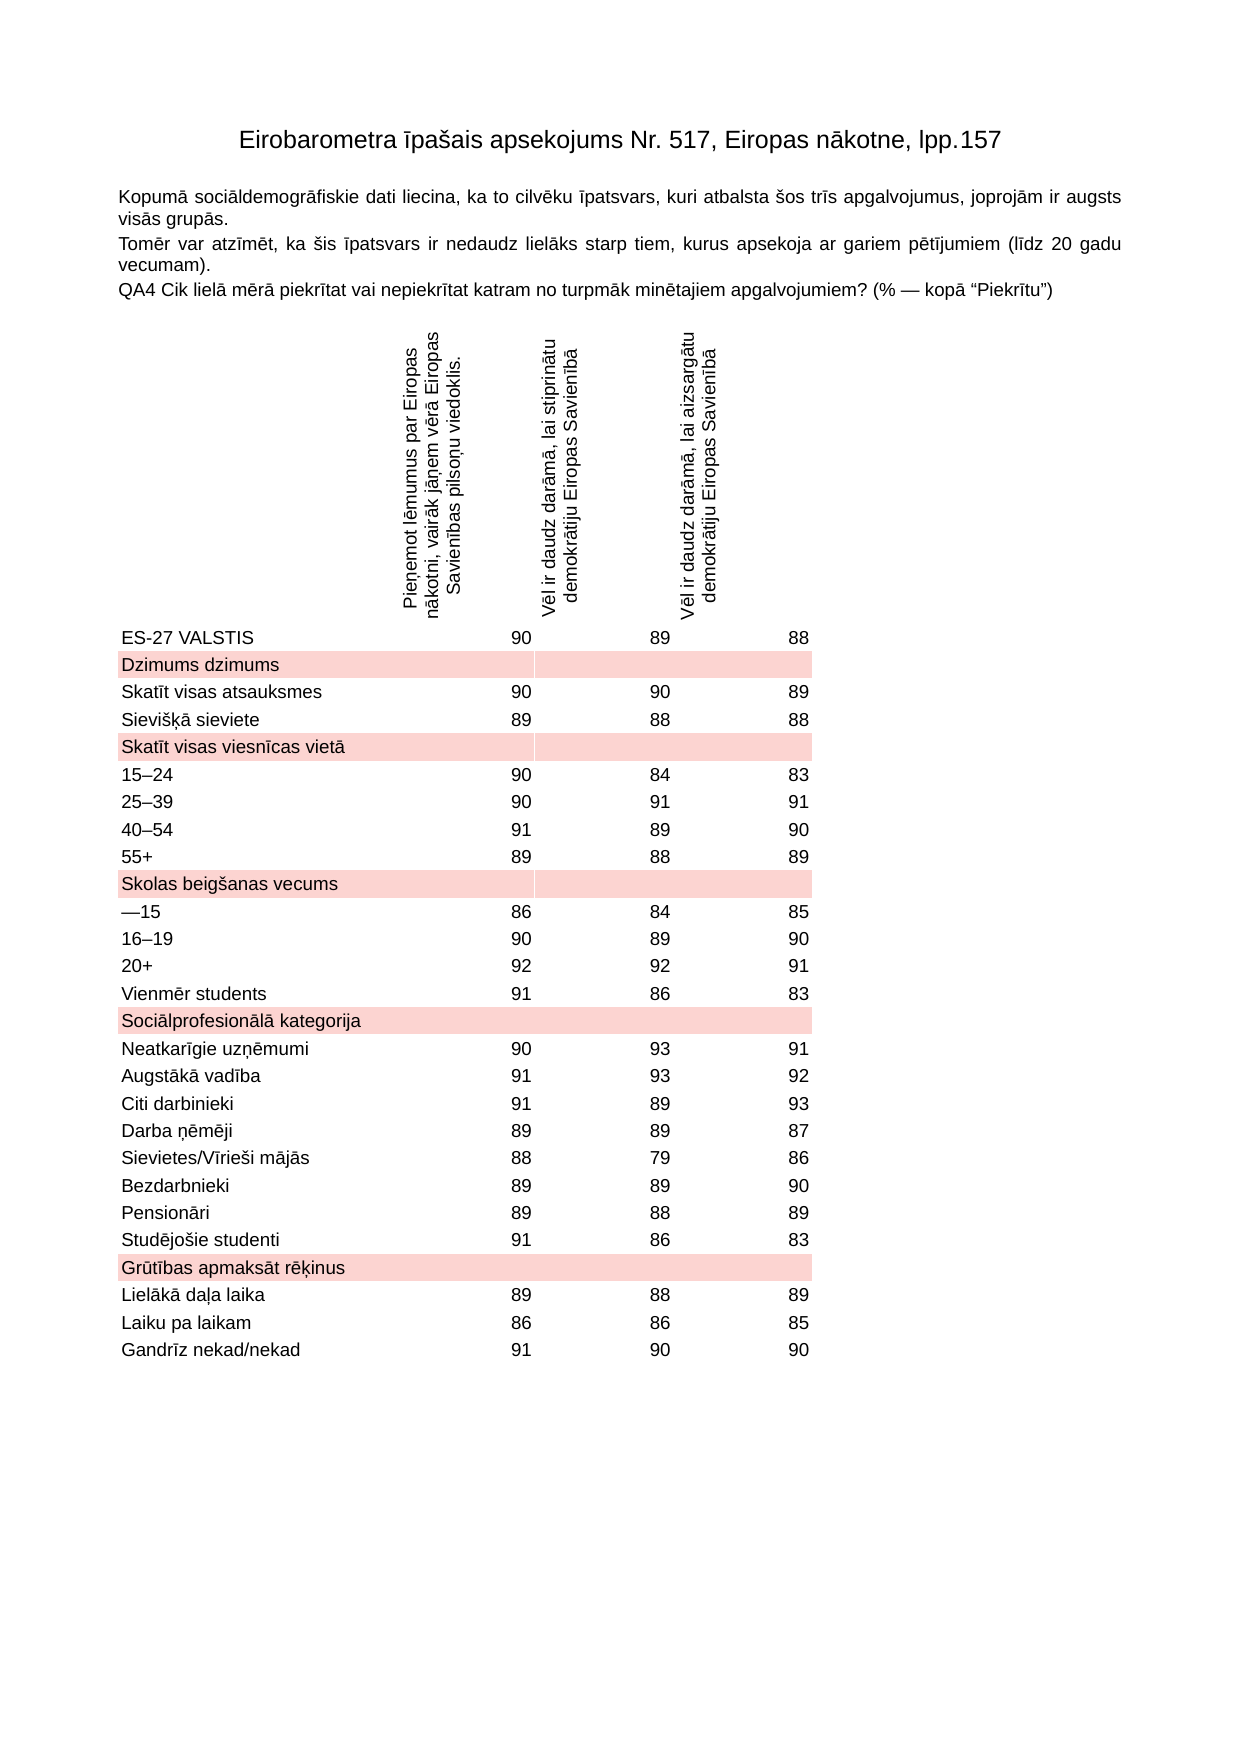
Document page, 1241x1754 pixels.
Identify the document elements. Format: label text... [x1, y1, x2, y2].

table_cell 86 [673, 1144, 812, 1172]
table_cell Citi darbinieki [118, 1089, 396, 1117]
table_cell 84 [535, 898, 673, 925]
table_cell Skatīt visas atsauksmes [118, 679, 396, 706]
table_cell 90 [396, 679, 534, 706]
table_cell 86 [535, 980, 673, 1007]
table_cell 40–54 [118, 815, 396, 843]
table_cell 89 [535, 1089, 673, 1117]
table_cell 90 [673, 1336, 812, 1363]
table_cell Bezdarbnieki [118, 1172, 396, 1199]
table_cell 91 [673, 953, 812, 980]
text Tomēr var atzīmēt, ka šis īpatsvars ir nedaudz lielāks starp tiem, kurus apsekoja ar gariem pētījumiem (līdz 20 gadu vecumam). [118, 232, 1122, 276]
table_cell 90 [535, 1336, 673, 1363]
table_header [118, 328, 396, 624]
table_cell Sociālprofesionālā kategorija [118, 1007, 812, 1034]
table_cell 91 [396, 1062, 534, 1089]
table_cell [396, 870, 534, 898]
table_cell [673, 733, 812, 761]
table_cell 90 [396, 925, 534, 952]
table_cell Vienmēr students [118, 980, 396, 1007]
table_cell [673, 651, 812, 678]
table_cell 88 [673, 624, 812, 651]
table_cell 89 [396, 843, 534, 870]
table_cell 85 [673, 898, 812, 925]
table_cell 90 [396, 761, 534, 788]
table_cell 86 [396, 898, 534, 925]
table_cell 89 [673, 1199, 812, 1226]
table_cell Gandrīz nekad/nekad [118, 1336, 396, 1363]
table_cell Sievišķā sieviete [118, 706, 396, 733]
table_cell 55+ [118, 843, 396, 870]
table_cell 87 [673, 1117, 812, 1144]
table_cell 91 [396, 1226, 534, 1254]
table_cell Skatīt visas viesnīcas vietā [118, 733, 396, 761]
table_cell 89 [535, 1172, 673, 1199]
table_cell 15–24 [118, 761, 396, 788]
table_cell [396, 733, 534, 761]
table_cell 88 [535, 706, 673, 733]
table_cell 89 [673, 843, 812, 870]
table_cell 90 [673, 1172, 812, 1199]
table_cell 20+ [118, 953, 396, 980]
table_cell —15 [118, 898, 396, 925]
table_cell Laiku pa laikam [118, 1309, 396, 1336]
table_cell Skolas beigšanas vecums [118, 870, 396, 898]
table_cell 89 [673, 679, 812, 706]
table_cell 89 [396, 1172, 534, 1199]
table_header Vēl ir daudz darāmā, lai aizsargātu demokrātiju Eiropas Savienībā [673, 328, 812, 624]
table_cell [673, 870, 812, 898]
table_cell 89 [535, 925, 673, 952]
table_cell 86 [535, 1309, 673, 1336]
table_cell 89 [673, 1281, 812, 1308]
table_cell 91 [673, 788, 812, 815]
table_cell 93 [673, 1089, 812, 1117]
text QA4 Cik lielā mērā piekrītat vai nepiekrītat katram no turpmāk minētajiem apgalvojumiem? (% — kopā “Piekrītu”) [118, 279, 1122, 300]
table_cell Neatkarīgie uzņēmumi [118, 1035, 396, 1062]
table_cell 25–39 [118, 788, 396, 815]
table_cell 90 [396, 624, 534, 651]
table_cell 90 [396, 1035, 534, 1062]
table_cell [535, 733, 673, 761]
table_cell [396, 651, 534, 678]
table_cell Dzimums dzimums [118, 651, 396, 678]
table_header Pieņemot lēmumus par Eiropas nākotni, vairāk jāņem vērā Eiropas Savienības pilsoņu viedoklis. [396, 328, 534, 624]
table_cell 89 [535, 1117, 673, 1144]
table_cell Grūtības apmaksāt rēķinus [118, 1254, 812, 1281]
table_cell Studējošie studenti [118, 1226, 396, 1254]
table_cell 83 [673, 761, 812, 788]
table_cell 88 [535, 843, 673, 870]
table_cell 91 [396, 815, 534, 843]
table_cell 92 [396, 953, 534, 980]
table_cell 91 [396, 1089, 534, 1117]
table_cell ES-27 VALSTIS [118, 624, 396, 651]
table_cell Lielākā daļa laika [118, 1281, 396, 1308]
table_cell 83 [673, 980, 812, 1007]
table_cell Darba ņēmēji [118, 1117, 396, 1144]
table_cell 90 [396, 788, 534, 815]
text Kopumā sociāldemogrāfiskie dati liecina, ka to cilvēku īpatsvars, kuri atbalsta šos trīs apgalvojumus, joprojām ir augsts visās grupās. [118, 186, 1122, 229]
table_cell 88 [396, 1144, 534, 1172]
table_cell 90 [673, 925, 812, 952]
table_cell 91 [673, 1035, 812, 1062]
table_cell 85 [673, 1309, 812, 1336]
table_cell 90 [535, 679, 673, 706]
table_cell 92 [673, 1062, 812, 1089]
table_cell 89 [396, 1281, 534, 1308]
table_cell 88 [673, 706, 812, 733]
table_cell 91 [396, 980, 534, 1007]
table_cell 83 [673, 1226, 812, 1254]
table_cell 92 [535, 953, 673, 980]
table_cell 93 [535, 1035, 673, 1062]
table_cell 89 [396, 1199, 534, 1226]
table_cell 93 [535, 1062, 673, 1089]
table_header Vēl ir daudz darāmā, lai stiprinātu demokrātiju Eiropas Savienībā [535, 328, 673, 624]
table_cell Pensionāri [118, 1199, 396, 1226]
table_cell 16–19 [118, 925, 396, 952]
table_cell 89 [396, 706, 534, 733]
table_cell 89 [535, 815, 673, 843]
table_cell 89 [535, 624, 673, 651]
table_cell 91 [396, 1336, 534, 1363]
table_cell 86 [396, 1309, 534, 1336]
table_cell 91 [535, 788, 673, 815]
table_cell Sievietes/Vīrieši mājās [118, 1144, 396, 1172]
table_cell 79 [535, 1144, 673, 1172]
table_cell 86 [535, 1226, 673, 1254]
table_cell 90 [673, 815, 812, 843]
table_cell 84 [535, 761, 673, 788]
table_cell [535, 651, 673, 678]
table_cell 88 [535, 1281, 673, 1308]
table_cell [535, 870, 673, 898]
table_cell Augstākā vadība [118, 1062, 396, 1089]
table_cell 88 [535, 1199, 673, 1226]
table_cell 89 [396, 1117, 534, 1144]
